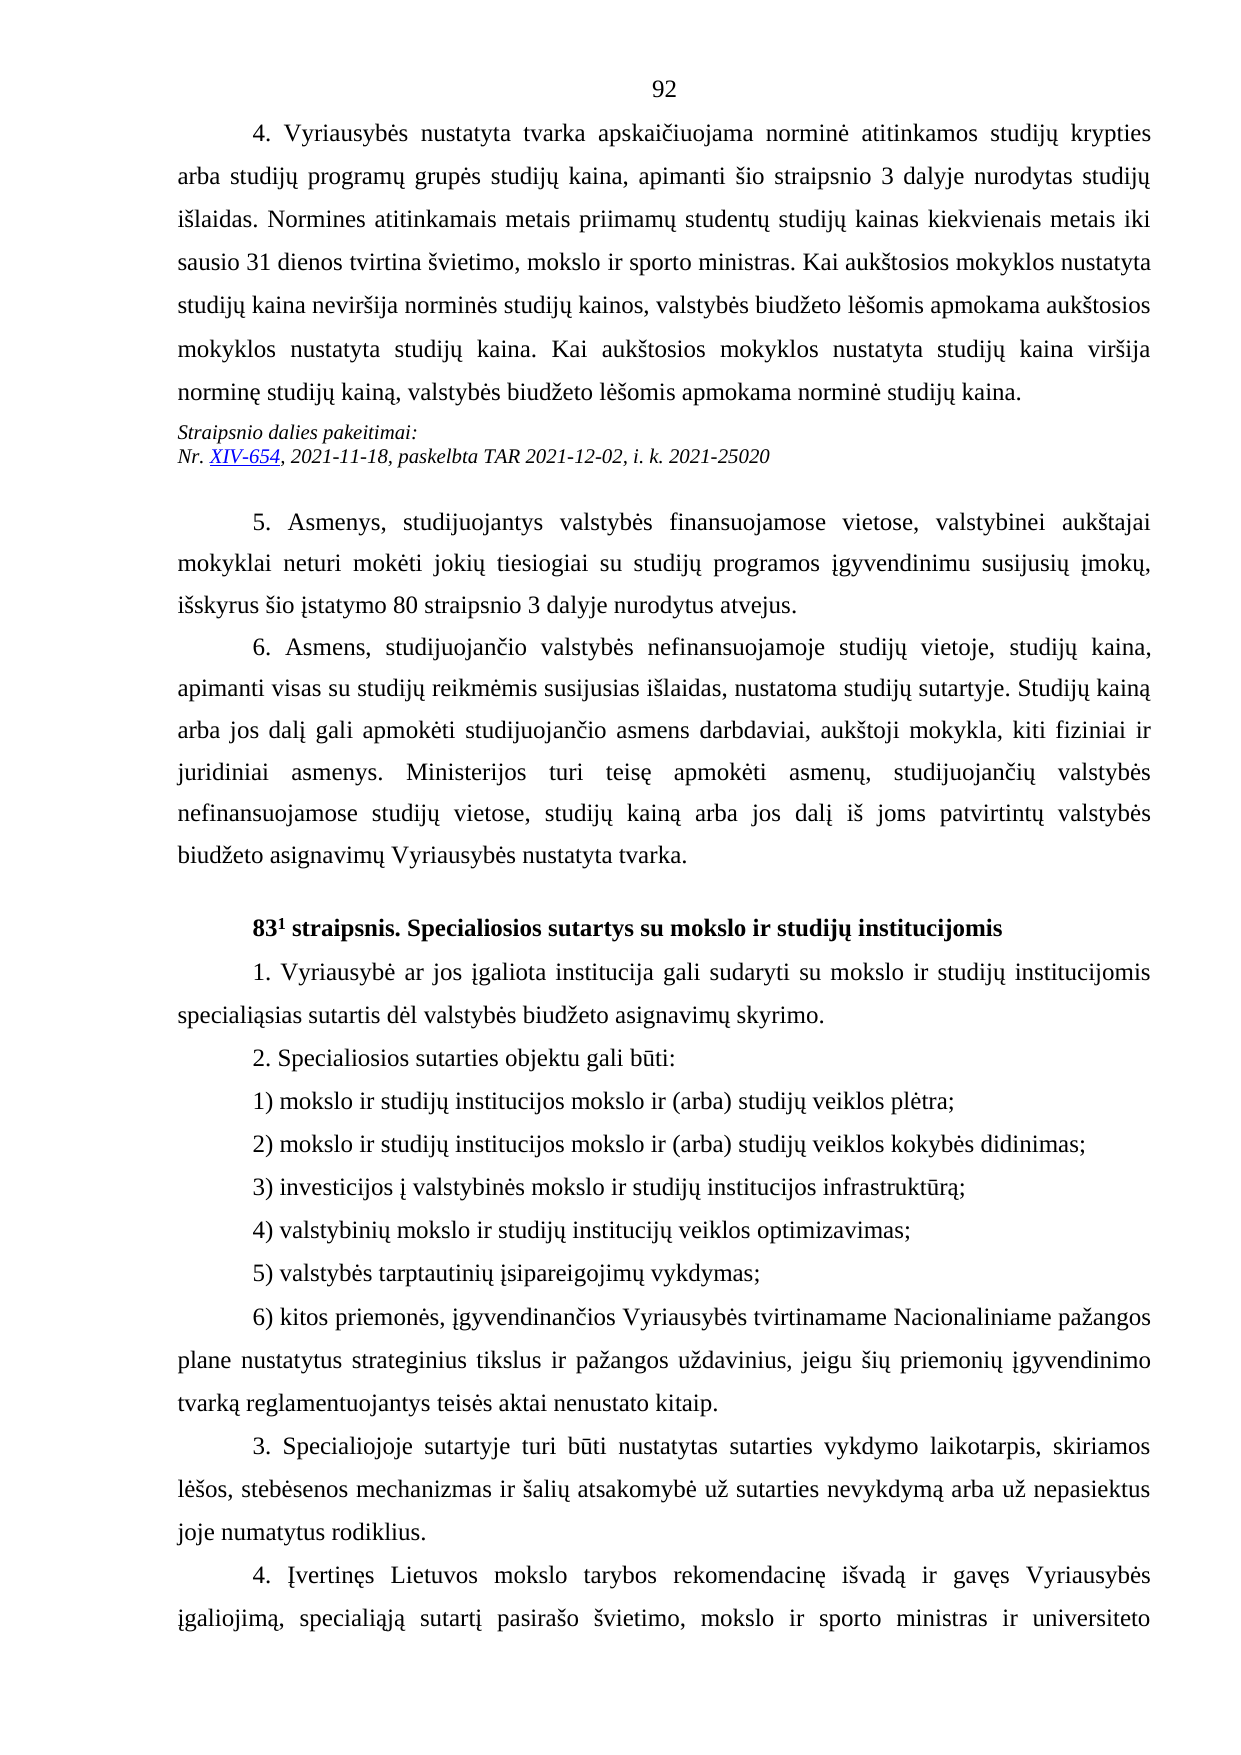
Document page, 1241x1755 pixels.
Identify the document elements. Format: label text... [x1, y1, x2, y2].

text 1) mokslo ir studijų institucijos mokslo ir (arba) studijų veiklos plėtra; [177, 1086, 1152, 1115]
text 5) valstybės tarptautinių įsipareigojimų vykdymas; [177, 1258, 1152, 1287]
text 4. Vyriausybės nustatyta tvarka apskaičiuojama norminė atitinkamos studijų krypties arba studijų programų grupės studijų kaina, apimanti šio straipsnio 3 dalyje nurodytas studijų išlaidas. Normines atitinkamais metais priimamų studentų studijų kainas kiekvienais metais iki sausio 31 dienos tvirtina švietimo, mokslo ir sporto ministras. Kai aukštosios mokyklos nustatyta studijų kaina neviršija norminės studijų kainos, valstybės biudžeto lėšomis apmokama aukštosios mokyklos nustatyta studijų kaina. Kai aukštosios mokyklos nustatyta studijų kaina viršija norminę studijų kainą, valstybės biudžeto lėšomis apmokama norminė studijų kaina. [177, 118, 1152, 406]
text 3) investicijos į valstybinės mokslo ir studijų institucijos infrastruktūrą; [177, 1172, 1152, 1201]
text 6. Asmens, studijuojančio valstybės nefinansuojamoje studijų vietoje, studijų kaina, apimanti visas su studijų reikmėmis susijusias išlaidas, nustatoma studijų sutartyje. Studijų kainą arba jos dalį gali apmokėti studijuojančio asmens darbdaviai, aukštoji mokykla, kiti fiziniai ir juridiniai asmenys. Ministerijos turi teisę apmokėti asmenų, studijuojančių valstybės nefinansuojamose studijų vietose, studijų kainą arba jos dalį iš joms patvirtintų valstybės biudžeto asignavimų Vyriausybės nustatyta tvarka. [177, 622, 1152, 872]
text 2) mokslo ir studijų institucijos mokslo ir (arba) studijų veiklos kokybės didinimas; [177, 1129, 1152, 1158]
text Straipsnio dalies pakeitimai: [177, 420, 1152, 444]
text 1. Vyriausybė ar jos įgaliota institucija gali sudaryti su mokslo ir studijų institucijomis specialiąsias sutartis dėl valstybės biudžeto asignavimų skyrimo. [177, 957, 1152, 1028]
text 831 straipsnis. Specialiosios sutartys su mokslo ir studijų institucijomis [177, 913, 1152, 942]
text 5. Asmenys, studijuojantys valstybės finansuojamose vietose, valstybinei aukštajai mokyklai neturi mokėti jokių tiesiogiai su studijų programos įgyvendinimu susijusių įmokų, išskyrus šio įstatymo 80 straipsnio 3 dalyje nurodytus atvejus. [177, 497, 1152, 622]
text 2. Specialiosios sutarties objektu gali būti: [177, 1043, 1152, 1072]
text 6) kitos priemonės, įgyvendinančios Vyriausybės tvirtinamame Nacionaliniame pažangos plane nustatytus strateginius tikslus ir pažangos uždavinius, jeigu šių priemonių įgyvendinimo tvarką reglamentuojantys teisės aktai nenustato kitaip. [177, 1302, 1152, 1417]
text 3. Specialiojoje sutartyje turi būti nustatytas sutarties vykdymo laikotarpis, skiriamos lėšos, stebėsenos mechanizmas ir šalių atsakomybė už sutarties nevykdymą arba už nepasiektus joje numatytus rodiklius. [177, 1431, 1152, 1546]
text 4. Įvertinęs Lietuvos mokslo tarybos rekomendacinę išvadą ir gavęs Vyriausybės įgaliojimą, specialiąją sutartį pasirašo švietimo, mokslo ir sporto ministras ir universiteto [177, 1560, 1152, 1632]
text Nr. XIV-654, 2021-11-18, paskelbta TAR 2021-12-02, i. k. 2021-25020 [177, 444, 1152, 468]
text 4) valstybinių mokslo ir studijų institucijų veiklos optimizavimas; [177, 1215, 1152, 1244]
